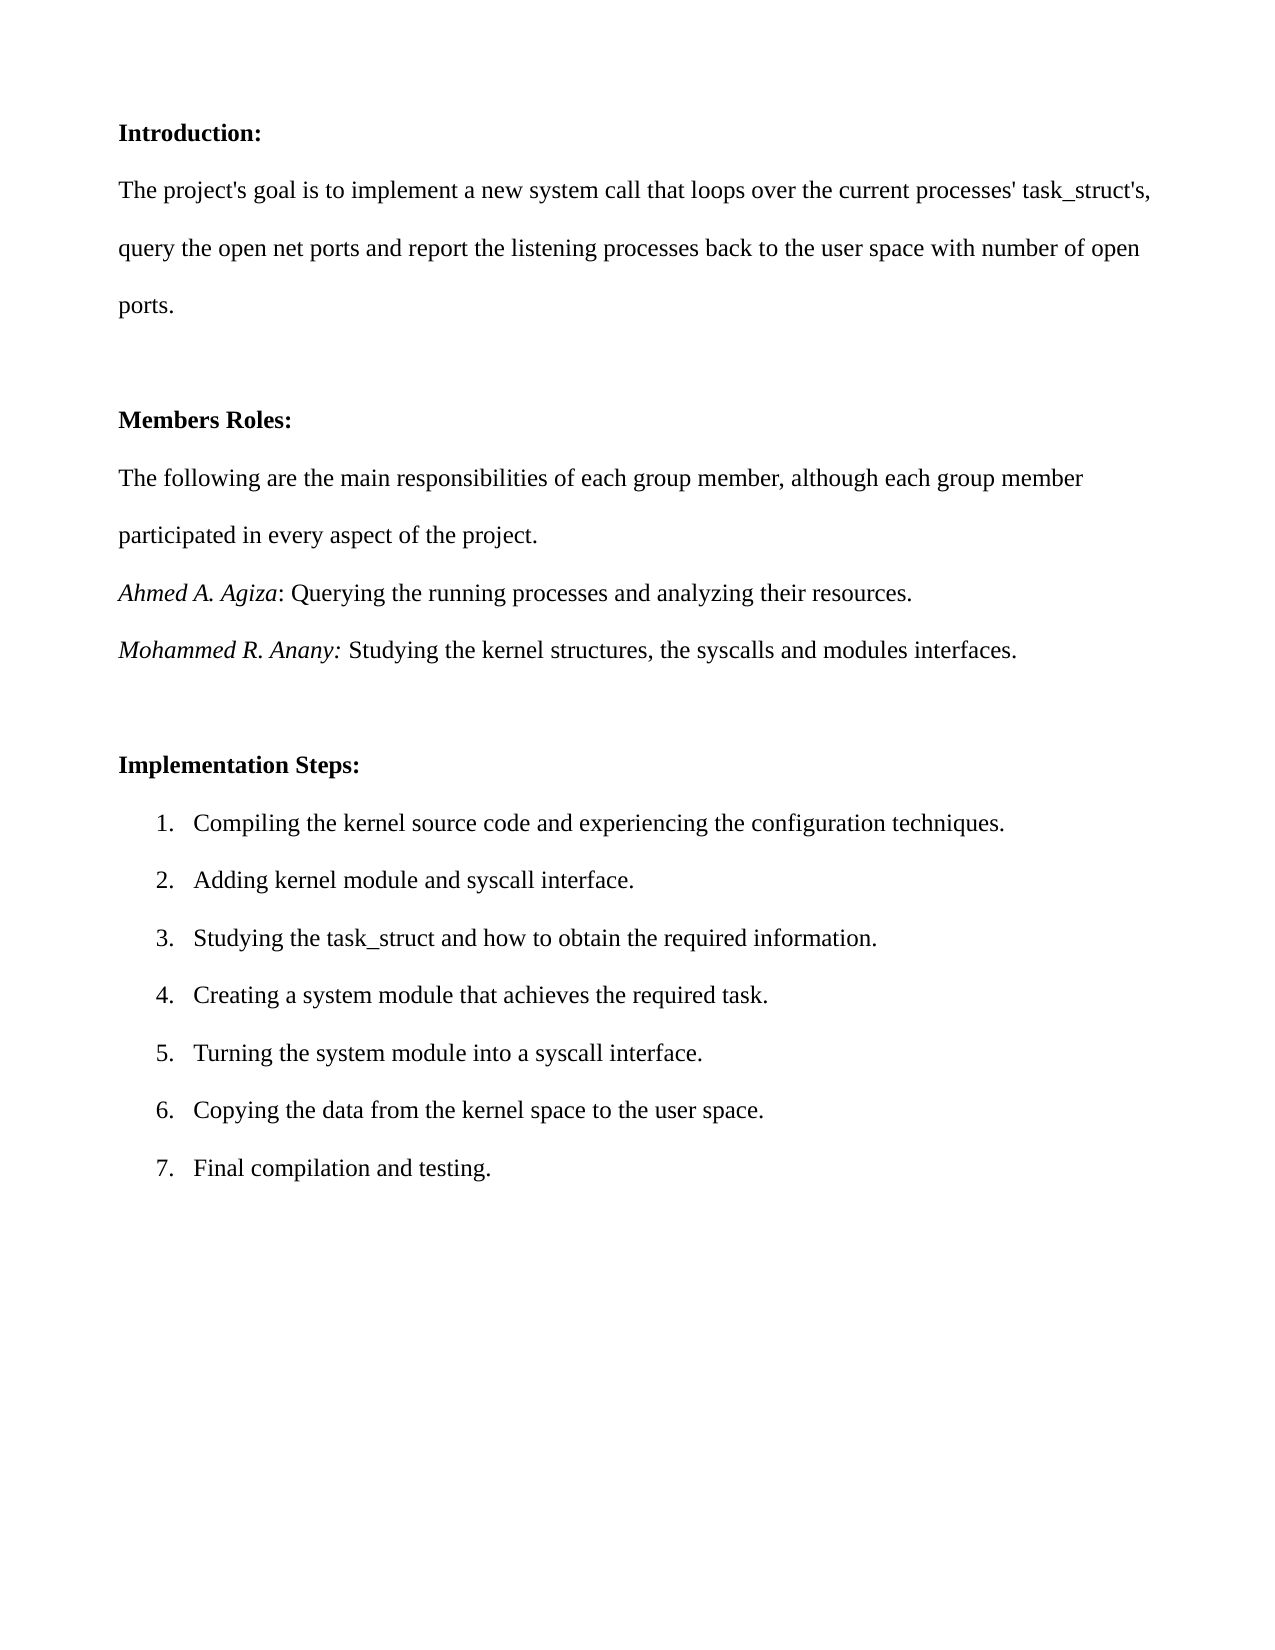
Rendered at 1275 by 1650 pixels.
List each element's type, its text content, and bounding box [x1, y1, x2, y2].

list Adding kernel module and syscall interface. [156, 866, 1157, 894]
text Members Roles: [118, 406, 1157, 434]
list Compiling the kernel source code and experiencing the configuration techniques. [156, 808, 1157, 837]
list Copying the data from the kernel space to the user space. [156, 1096, 1157, 1124]
text The following are the main responsibilities of each group member, although each group member participated in every aspect of the project. [118, 463, 1157, 549]
list Creating a system module that achieves the required task. [156, 981, 1157, 1009]
text Implementation Steps: [118, 751, 1157, 779]
list Turning the system module into a syscall interface. [156, 1038, 1157, 1067]
list Studying the task_struct and how to obtain the required information. [156, 923, 1157, 952]
text Ahmed A. Agiza: Querying the running processes and analyzing their resources. [118, 578, 1157, 607]
text The project's goal is to implement a new system call that loops over the current processes' task_struct's, query the open net ports and report the listening processes back to the user space with number of open ports. [118, 176, 1157, 319]
list Final compilation and testing. [156, 1153, 1157, 1182]
text Mohammed R. Anany: Studying the kernel structures, the syscalls and modules interfaces. [118, 636, 1157, 664]
text Introduction: [118, 118, 1157, 147]
